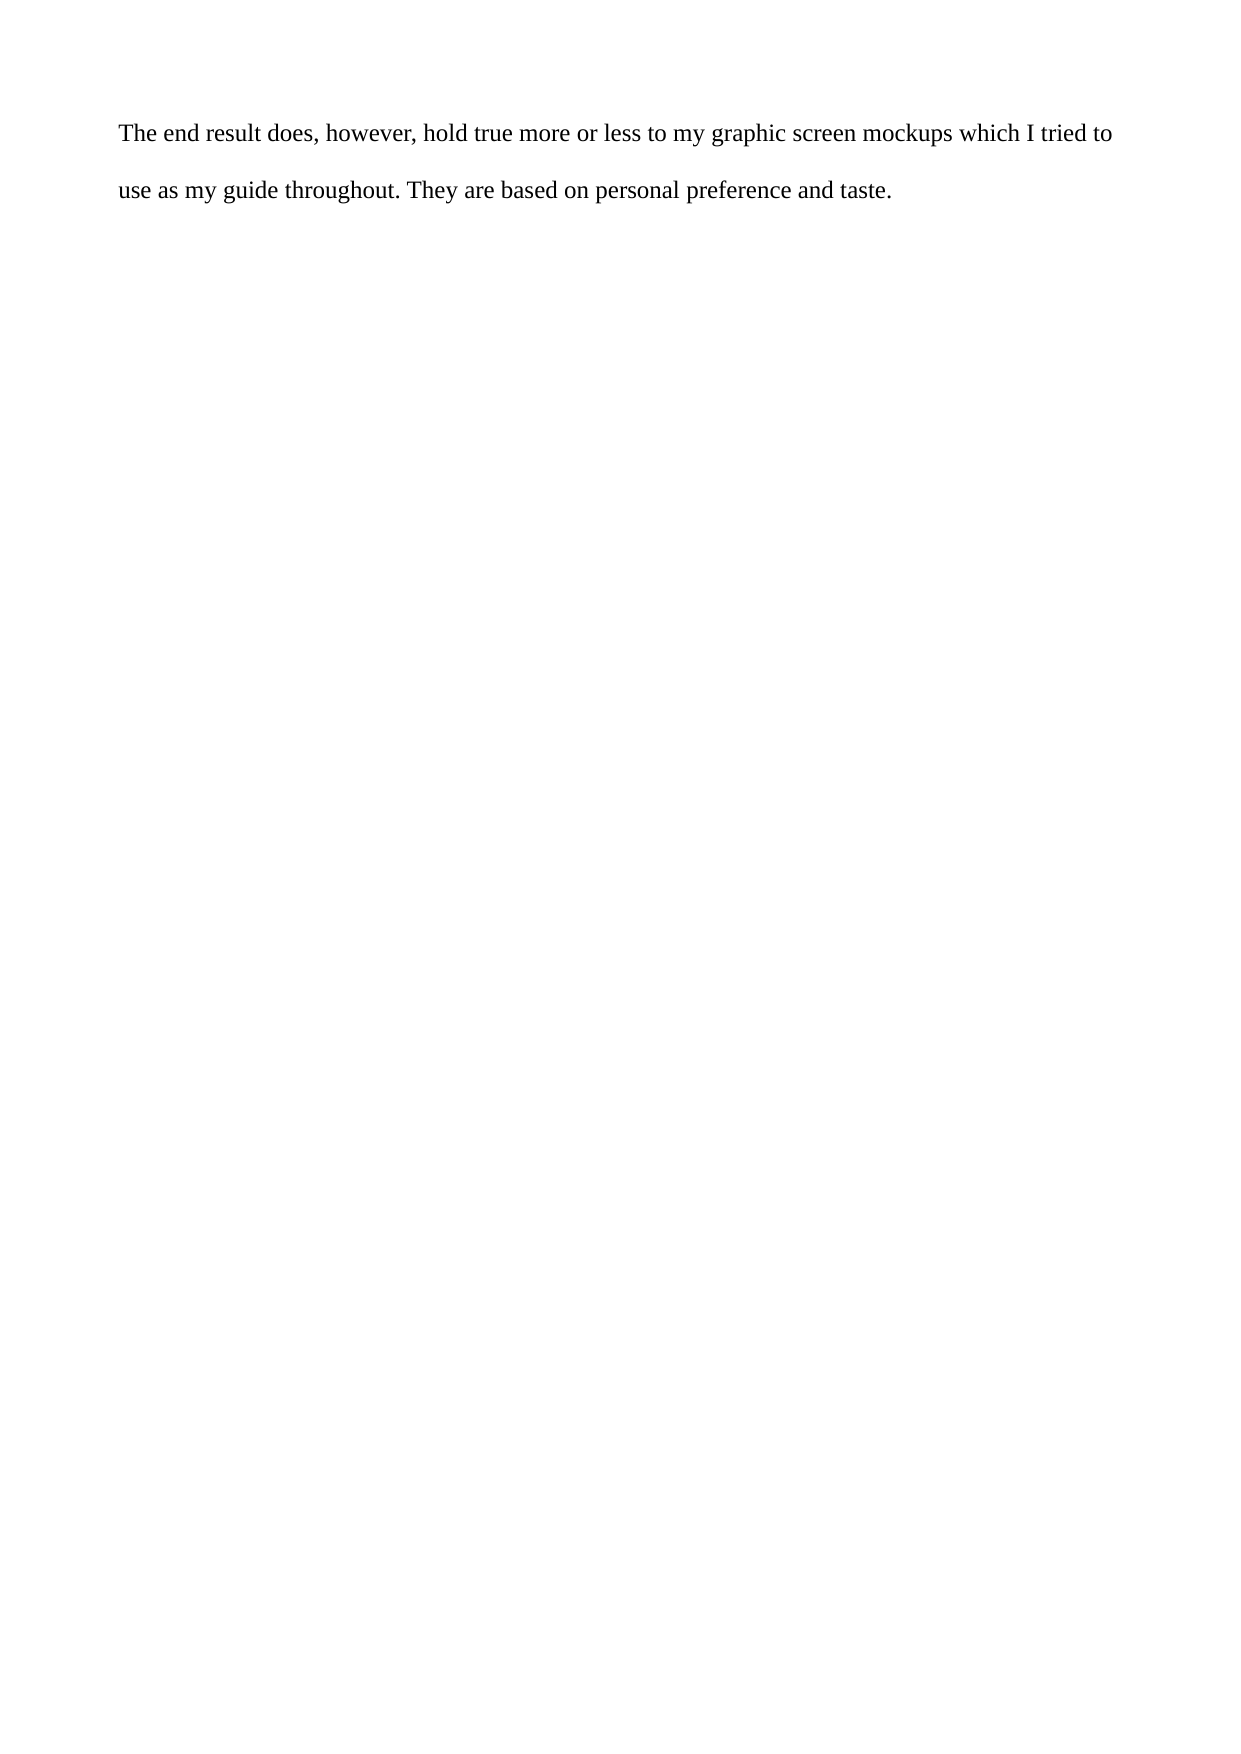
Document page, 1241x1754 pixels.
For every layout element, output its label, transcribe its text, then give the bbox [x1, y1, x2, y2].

text The end result does, however, hold true more or less to my graphic screen mockups which I tried to use as my guide throughout. They are based on personal preference and taste. [118, 118, 1122, 204]
